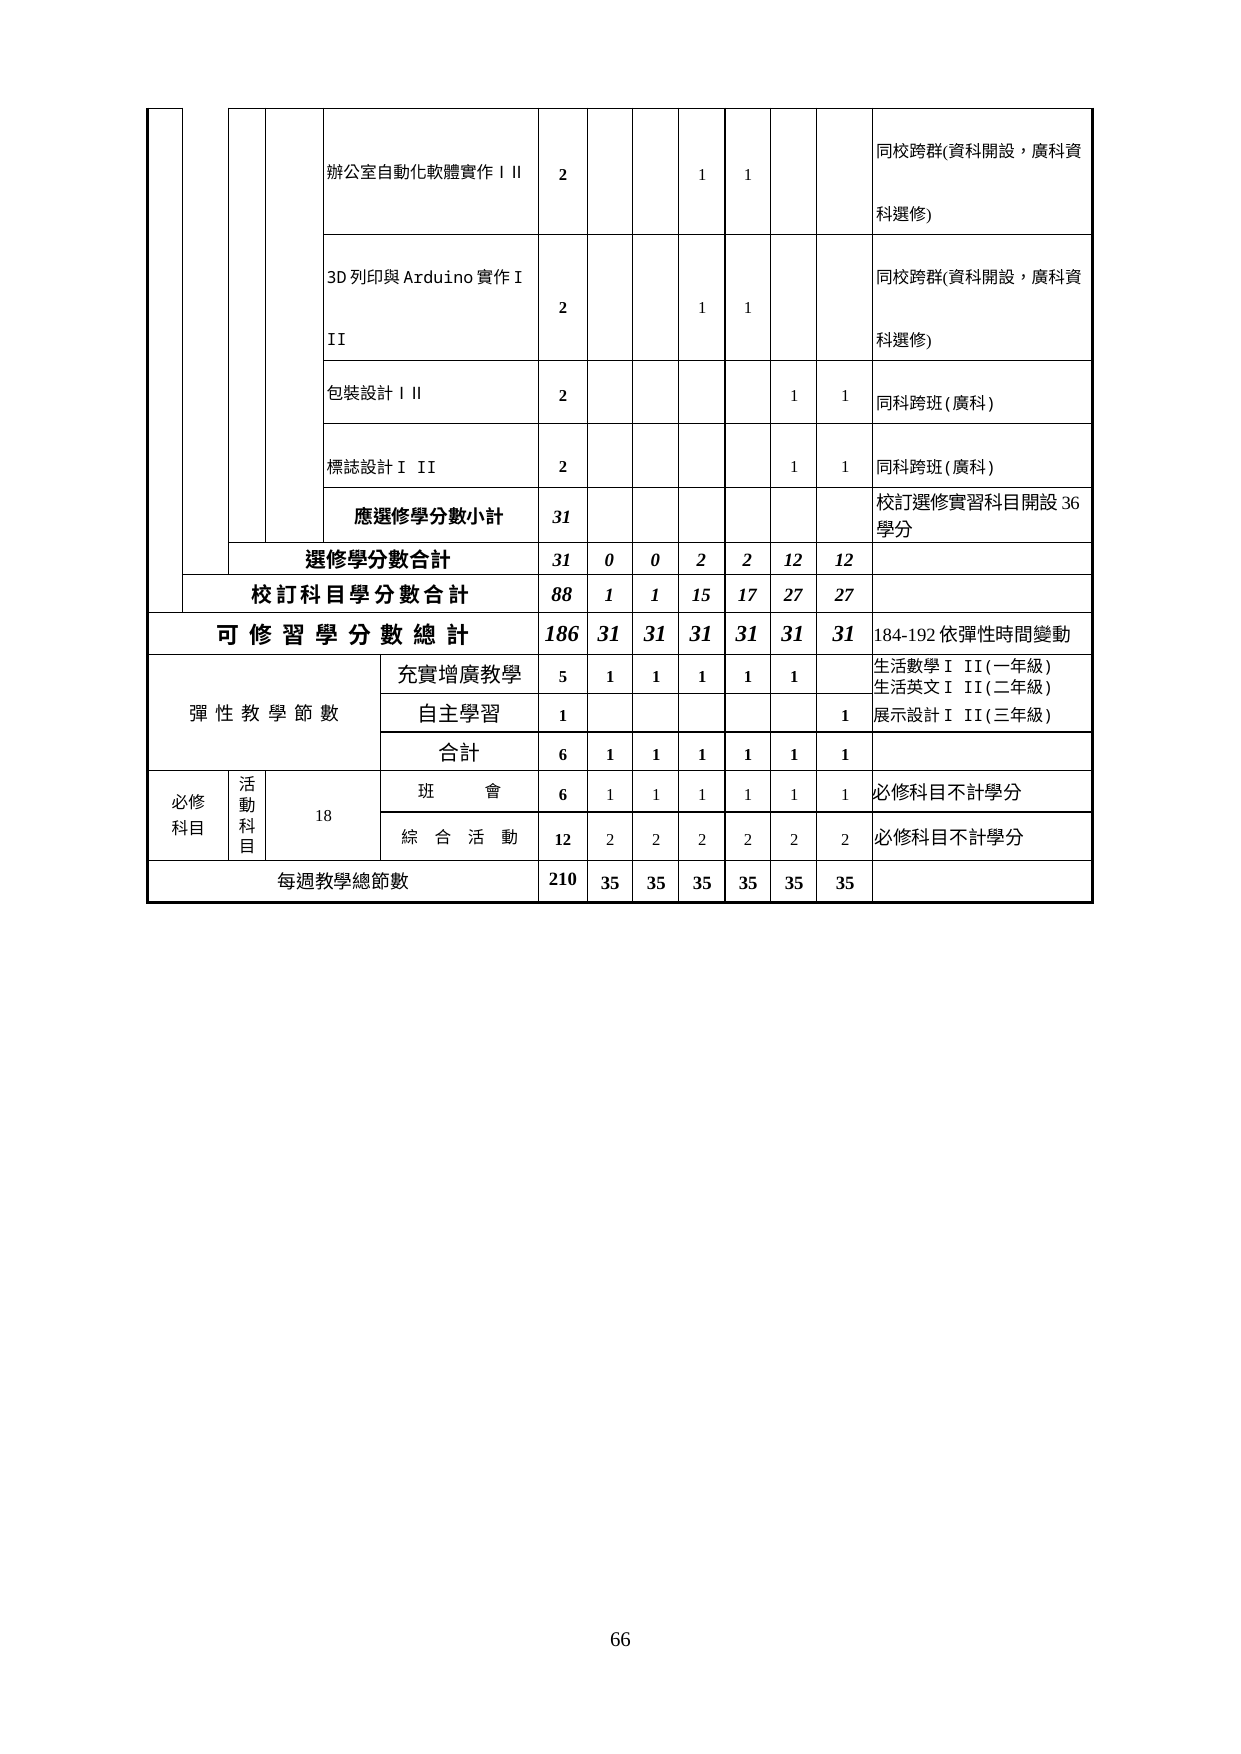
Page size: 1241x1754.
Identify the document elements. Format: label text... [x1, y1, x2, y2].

table_cell 35 [588, 861, 632, 901]
table_cell 35 [633, 861, 678, 901]
table_cell [817, 488, 872, 542]
table_cell [726, 694, 770, 731]
table_cell [679, 694, 724, 731]
table_cell [588, 488, 632, 542]
table_cell 31 [539, 543, 587, 573]
table_cell 1 [817, 733, 872, 770]
table_cell 0 [588, 543, 632, 573]
table_cell 1 [588, 655, 632, 693]
table_cell 1 [679, 235, 724, 360]
table_cell 5 [539, 655, 587, 693]
table_cell 必修 科目 [149, 771, 228, 859]
table_cell 1 [633, 655, 678, 693]
table_cell [633, 694, 678, 731]
table_cell 27 [771, 575, 816, 612]
table_cell 標誌設計I II [324, 424, 538, 487]
table_cell 31 [539, 488, 587, 542]
table_cell 2 [539, 235, 587, 360]
table_cell 1 [771, 361, 816, 423]
table_cell 2 [539, 424, 587, 487]
table_cell [266, 109, 323, 542]
table_cell 31 [633, 613, 678, 654]
table_cell 1 [771, 655, 816, 693]
table_cell 2 [817, 813, 872, 859]
table_cell 1 [588, 733, 632, 770]
table_cell 17 [726, 575, 770, 612]
table_cell 彈性教學節數 [149, 655, 380, 770]
table_cell 1 [817, 694, 872, 731]
table_cell 校訂科目學分數合計 [183, 575, 538, 612]
table_cell [726, 424, 770, 487]
table_cell 2 [633, 813, 678, 859]
table_cell 31 [679, 613, 724, 654]
table_cell 1 [726, 235, 770, 360]
table_cell 每週教學總節數 [149, 861, 538, 901]
table_cell 31 [588, 613, 632, 654]
table_cell 186 [539, 613, 587, 654]
table_cell 31 [817, 613, 872, 654]
table_cell 同科跨班(廣科) [873, 361, 1091, 423]
table_cell [873, 861, 1091, 901]
table_cell 1 [771, 771, 816, 811]
table_cell 35 [679, 861, 724, 901]
table_cell [679, 424, 724, 487]
table_cell 12 [771, 543, 816, 573]
table_cell 活動科目 [229, 771, 265, 859]
table_cell [633, 488, 678, 542]
table_cell [726, 361, 770, 423]
table_cell 生活數學I II(一年級) 生活英文I II(二年級) 展示設計I II(三年級) [873, 655, 1091, 731]
table_cell [817, 655, 872, 693]
table_cell 1 [771, 424, 816, 487]
table_cell 2 [539, 109, 587, 234]
table_cell 1 [726, 655, 770, 693]
table_cell [633, 361, 678, 423]
table_cell 選修學分數合計 [229, 543, 538, 573]
table_cell 3D列印與Arduino實作I II [324, 235, 538, 360]
table_cell 2 [679, 543, 724, 573]
table_cell 校訂科目 [149, 109, 182, 612]
table_cell 同校跨群(資科開設，廣科資科選修) [873, 235, 1091, 360]
table_cell [873, 543, 1091, 573]
table_cell 校訂選修實習科目開設36學分 [873, 488, 1091, 542]
table_cell [588, 361, 632, 423]
table_cell 2 [679, 813, 724, 859]
table_cell 1 [726, 109, 770, 234]
table_cell [588, 109, 632, 234]
table_cell 合計 [381, 733, 538, 770]
table_cell 1 [726, 771, 770, 811]
table_cell [633, 109, 678, 234]
table_cell 必修科目不計學分 [873, 813, 1091, 859]
table_cell [183, 108, 228, 573]
table_cell 1 [726, 733, 770, 770]
table_cell [679, 361, 724, 423]
table_cell 1 [679, 109, 724, 234]
table_cell 35 [726, 861, 770, 901]
table_cell 1 [679, 771, 724, 811]
table_cell 35 [817, 861, 872, 901]
table_cell 88 [539, 575, 587, 612]
table_cell 2 [726, 543, 770, 573]
table_cell 12 [539, 813, 587, 859]
table_cell [633, 424, 678, 487]
table_cell 包裝設計ⅠⅡ [324, 361, 538, 423]
table_cell 6 [539, 733, 587, 770]
table_cell 12 [817, 543, 872, 573]
table_cell [588, 694, 632, 731]
table_cell 同校跨群(資科開設，廣科資科選修) [873, 109, 1091, 234]
table_cell [229, 109, 265, 542]
table_cell [817, 235, 872, 360]
table_cell 同科跨班(廣科) [873, 424, 1091, 487]
table_cell [771, 694, 816, 731]
table_cell 1 [633, 575, 678, 612]
table_cell [771, 488, 816, 542]
table_cell [771, 109, 816, 234]
table_cell 充實增廣教學 [381, 655, 538, 693]
table_cell 1 [633, 771, 678, 811]
table_cell 2 [539, 361, 587, 423]
table_cell 2 [588, 813, 632, 859]
table_cell 184-192依彈性時間變動 [873, 613, 1091, 654]
table_cell 31 [726, 613, 770, 654]
table_cell 2 [726, 813, 770, 859]
table_cell [873, 575, 1091, 612]
table_cell 35 [771, 861, 816, 901]
table_cell [588, 424, 632, 487]
table_cell [679, 488, 724, 542]
table_cell [633, 235, 678, 360]
table_cell 1 [588, 575, 632, 612]
table_cell 1 [588, 771, 632, 811]
table_cell 1 [633, 733, 678, 770]
table_cell 18 [266, 771, 380, 859]
table_cell 1 [539, 694, 587, 731]
table_cell 1 [817, 424, 872, 487]
table_cell 1 [679, 733, 724, 770]
table_cell 1 [771, 733, 816, 770]
table_cell 1 [817, 361, 872, 423]
table_cell [771, 235, 816, 360]
table_cell 班 會 [381, 771, 538, 811]
table_cell 1 [817, 771, 872, 811]
table_cell 必修科目不計學分 [873, 771, 1091, 811]
table_cell 31 [771, 613, 816, 654]
table_cell 0 [633, 543, 678, 573]
table_cell 自主學習 [381, 694, 538, 731]
table_cell [726, 488, 770, 542]
table_cell 綜 合 活 動 [381, 813, 538, 859]
table_cell [873, 733, 1091, 770]
table_cell 可修習學分數總計 [149, 613, 538, 654]
table_cell 辦公室自動化軟體實作ⅠⅡ [324, 109, 538, 234]
table_cell 27 [817, 575, 872, 612]
table_cell 210 [539, 861, 587, 901]
table_cell 15 [679, 575, 724, 612]
table_cell [588, 235, 632, 360]
table_cell 6 [539, 771, 587, 811]
table_cell 2 [771, 813, 816, 859]
table_cell 應選修學分數小計 [324, 488, 538, 542]
table_cell 1 [679, 655, 724, 693]
table_cell [817, 109, 872, 234]
